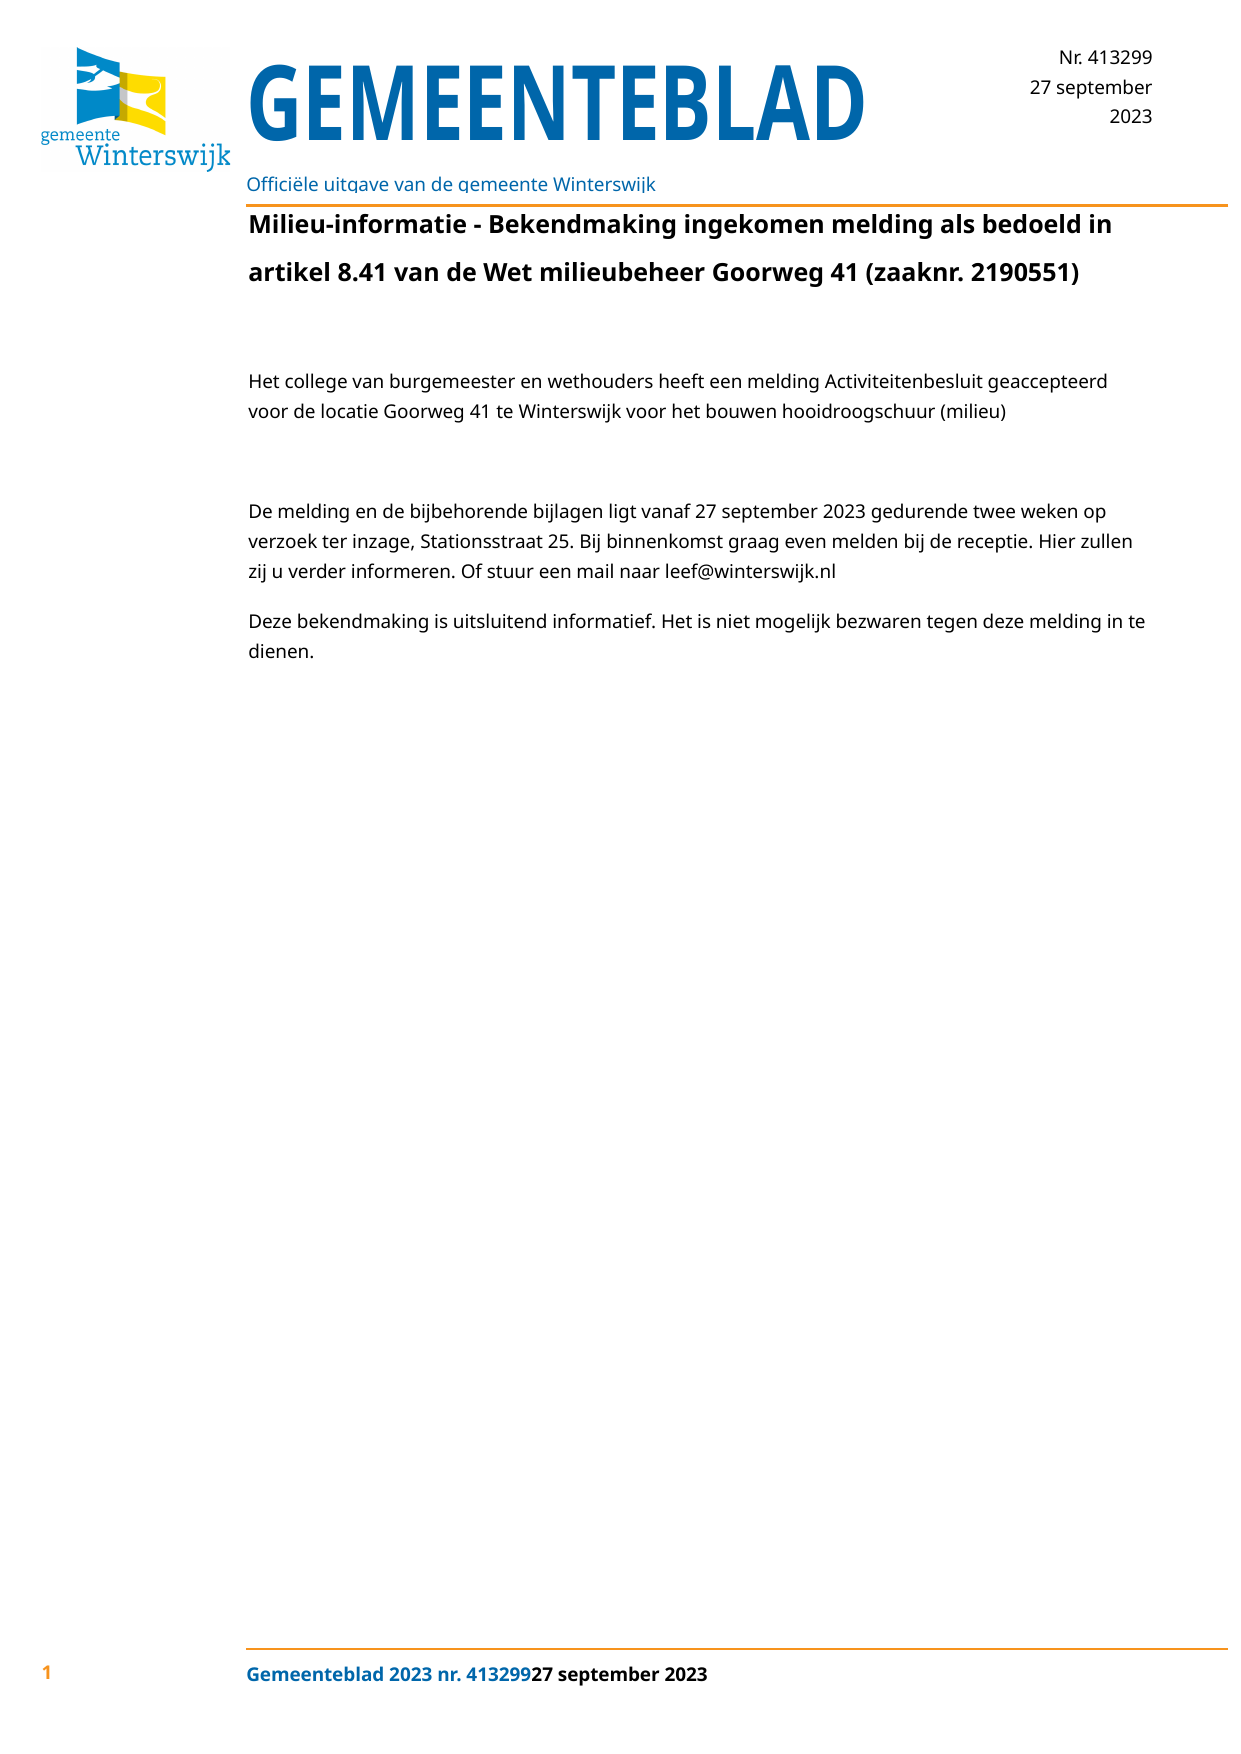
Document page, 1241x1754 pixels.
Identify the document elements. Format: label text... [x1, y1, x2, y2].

picture [225, 153, 231, 162]
picture [41, 47, 231, 172]
text Milieu-informatie - Bekendmaking ingekomen melding als bedoeld in artikel 8.41 van de Wet milieubeheer Goorweg 41 (zaaknr. 2190551) [248, 207, 1152, 288]
text De melding en de bijbehorende bijlagen ligt vanaf 27 september 2023 gedurende twee weken op verzoek ter inzage, Stationsstraat 25. Bij binnenkomst graag even melden bij de receptie. Hier zullen zij u verder informeren. Of stuur een mail naar leef@winterswijk.nl [248, 499, 1152, 584]
text Deze bekendmaking is uitsluitend informatief. Het is niet mogelijk bezwaren tegen deze melding in te dienen. [248, 608, 1152, 664]
text Het college van burgemeester en wethouders heeft een melding Activiteitenbesluit geaccepteerd voor de locatie Goorweg 41 te Winterswijk voor het bouwen hooidroogschuur (milieu) [248, 368, 1152, 424]
